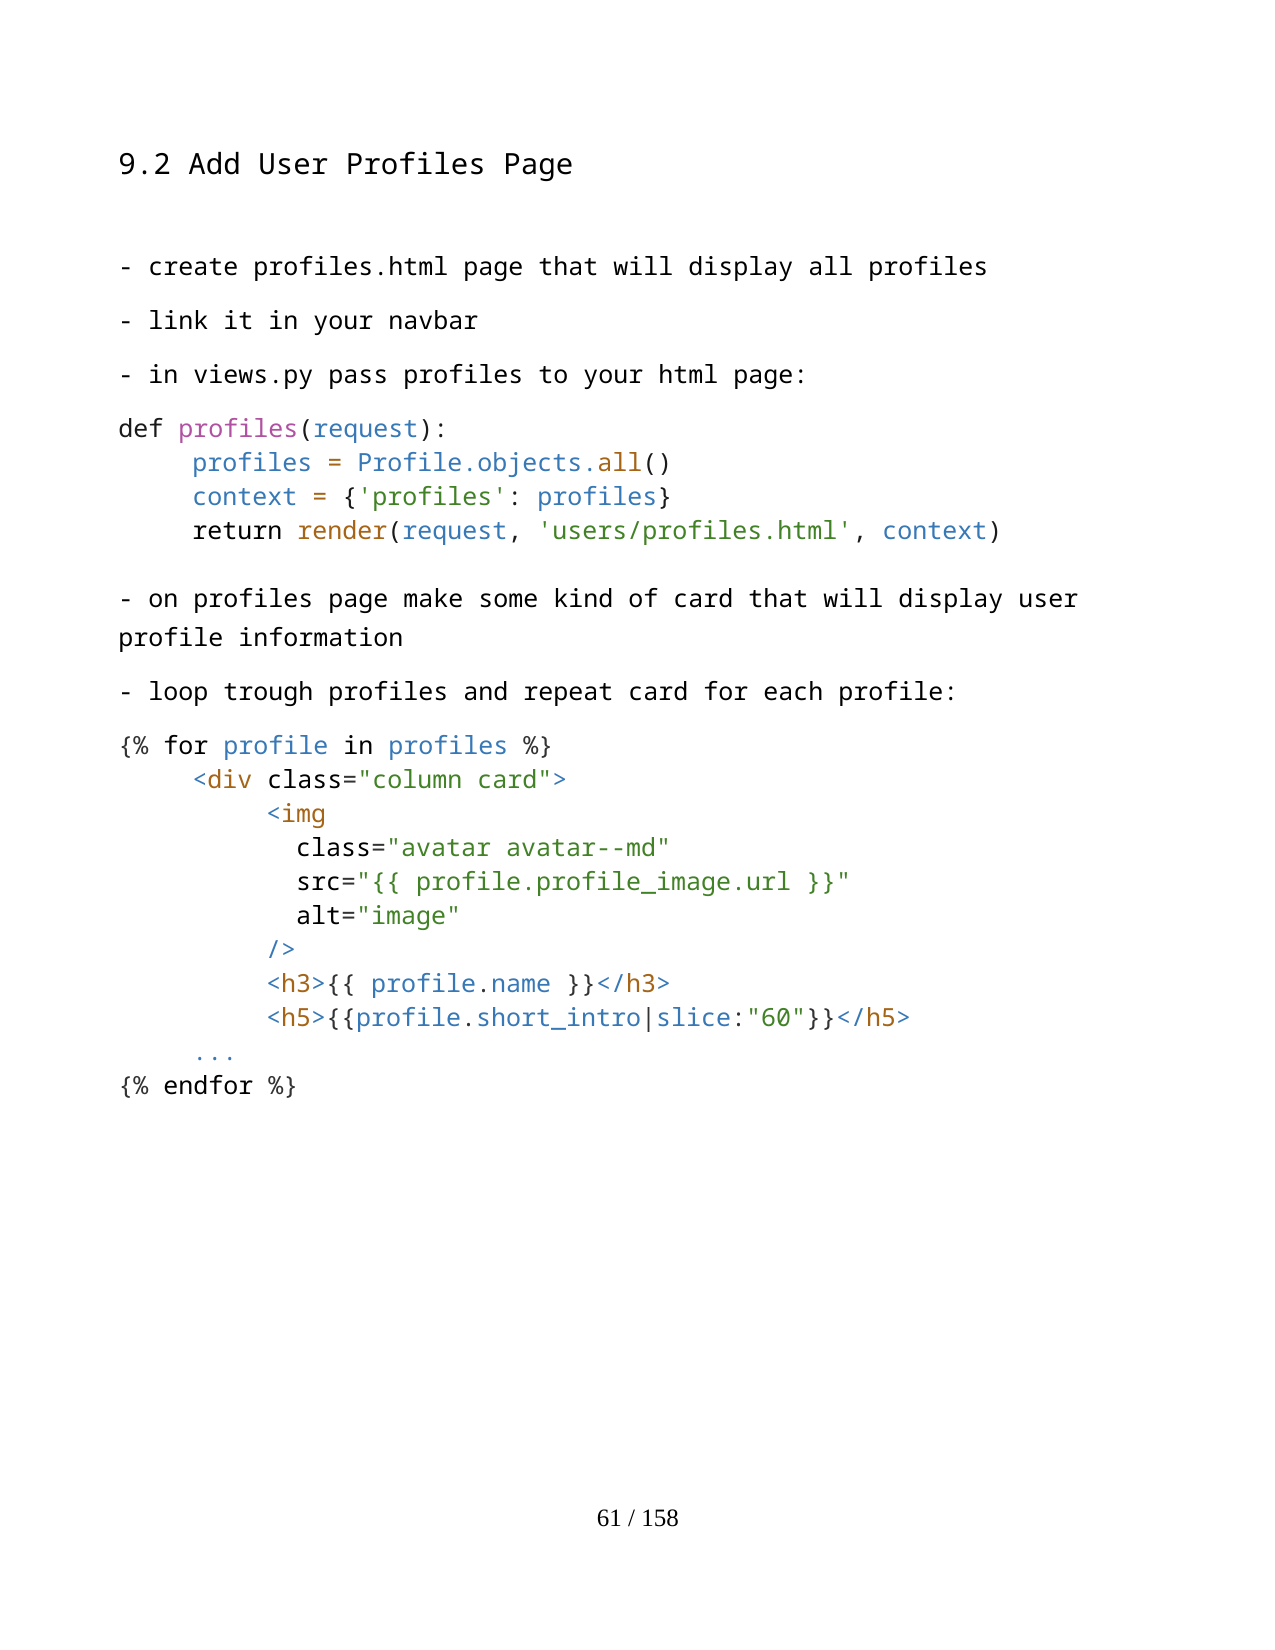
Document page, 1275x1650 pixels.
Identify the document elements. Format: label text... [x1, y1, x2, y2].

text - on profiles page make some kind of card that will display user profile information [118, 581, 1157, 654]
text <img [118, 795, 1157, 829]
text src="{{ profile.profile_image.url }}" [118, 863, 1157, 898]
text - create profiles.html page that will display all profiles [118, 249, 1157, 283]
text alt="image" [118, 898, 1157, 932]
text - loop trough profiles and repeat card for each profile: [118, 673, 1157, 708]
text {% for profile in profiles %} [118, 727, 1157, 761]
subtitle 9.2 Add User Profiles Page [118, 143, 1157, 183]
text <h3>{{ profile.name }}</h3> [118, 966, 1157, 1000]
text /> [118, 932, 1157, 966]
text - link it in your navbar [118, 303, 1157, 337]
text profiles = Profile.objects.all() [118, 444, 1157, 478]
text <div class="column card"> [118, 761, 1157, 795]
text def profiles(request): [118, 410, 1157, 444]
text <h5>{{profile.short_intro|slice:"60"}}</h5> [118, 1000, 1157, 1034]
text class="avatar avatar--md" [118, 829, 1157, 863]
text {% endfor %} [118, 1068, 1157, 1102]
text context = {'profiles': profiles} [118, 478, 1157, 512]
text return render(request, 'users/profiles.html', context) [118, 512, 1157, 547]
text ... [118, 1034, 1157, 1068]
text - in views.py pass profiles to your html page: [118, 357, 1157, 391]
